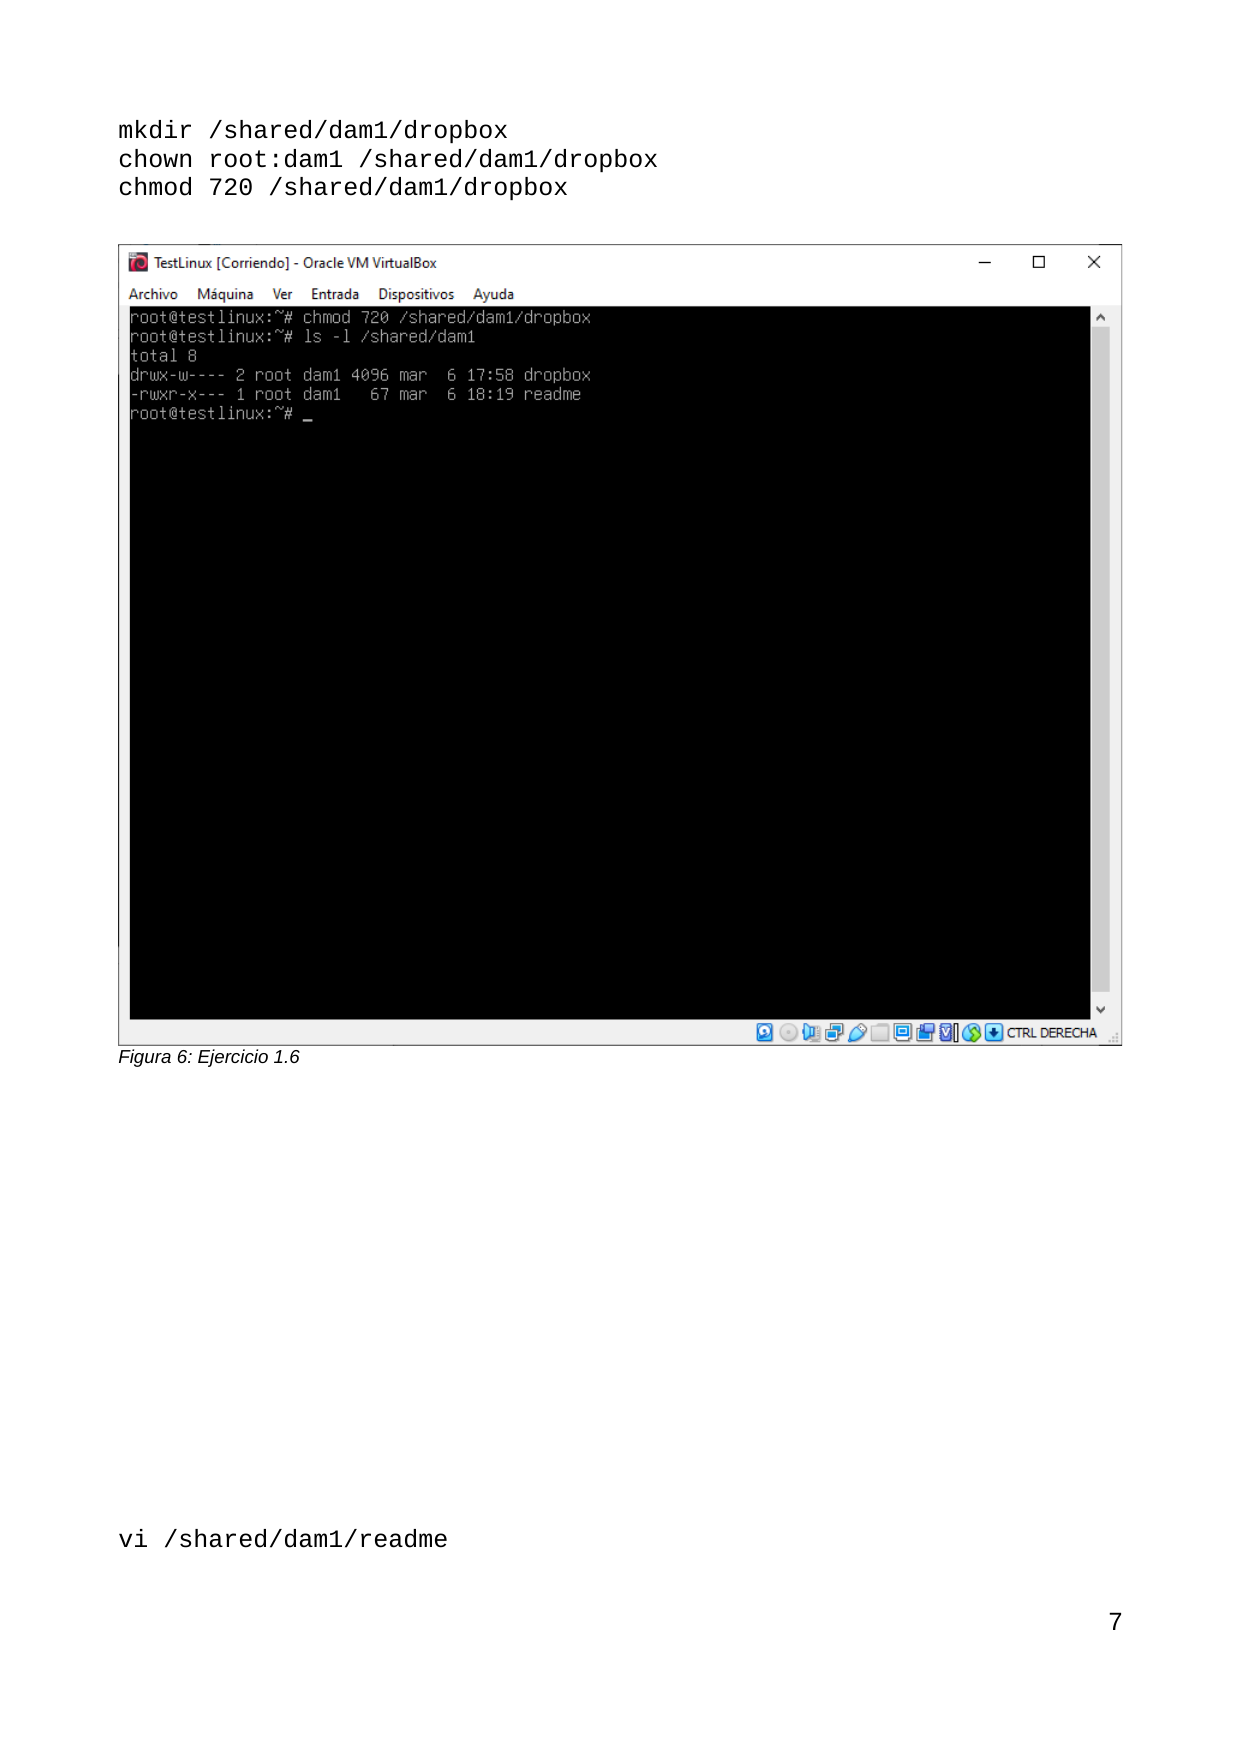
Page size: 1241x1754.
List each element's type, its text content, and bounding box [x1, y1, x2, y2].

text vi /shared/dam1/readme [118, 1527, 1122, 1555]
text mkdir /shared/dam1/dropbox [118, 118, 1122, 146]
picture [118, 244, 1123, 1046]
text chmod 720 /shared/dam1/dropbox [118, 175, 1122, 203]
text chown root:dam1 /shared/dam1/dropbox [118, 146, 1122, 175]
text Figura 6: Ejercicio 1.6 [118, 1046, 1122, 1067]
